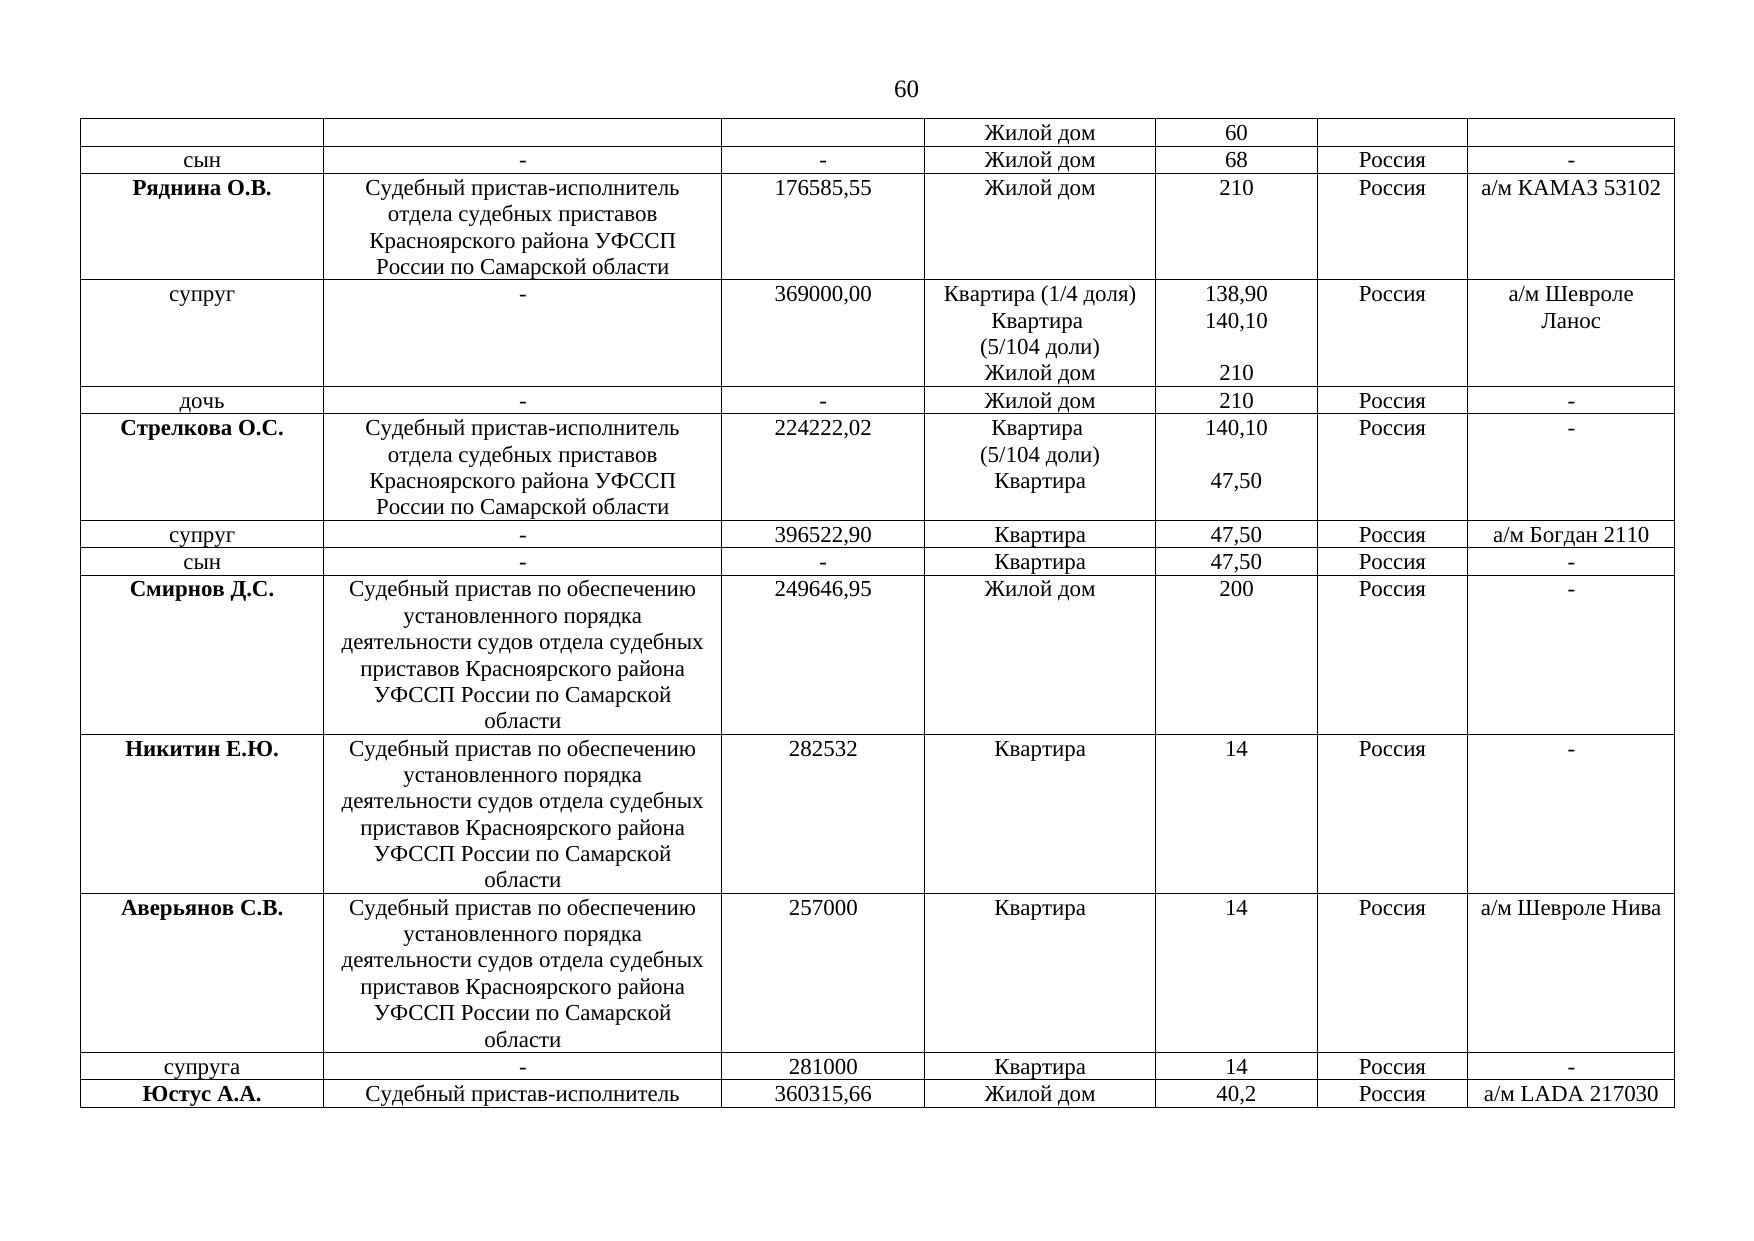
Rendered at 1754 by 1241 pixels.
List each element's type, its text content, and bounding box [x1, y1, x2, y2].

table_cell супруг [81, 280, 323, 386]
table_cell Жилой дом [925, 387, 1155, 413]
table_cell 249646,95 [722, 576, 924, 734]
table_cell - [1468, 548, 1674, 574]
table_cell Жилой дом [925, 119, 1155, 146]
table_cell Ряднина О.В. [81, 174, 323, 279]
table_cell Россия [1318, 576, 1467, 734]
table_cell Россия [1318, 174, 1467, 279]
table_cell - [324, 521, 721, 547]
table_cell 14 [1156, 1053, 1317, 1079]
table_cell Жилой дом [925, 174, 1155, 279]
table_cell Судебный пристав-исполнитель [324, 1080, 721, 1107]
table_cell Россия [1318, 894, 1467, 1052]
table_cell Судебный пристав по обеспечению установленного порядка деятельности судов отдела судебных приставов Красноярского района УФССП России по Самарской области [324, 894, 721, 1052]
table_cell 138,90 140,10 210 [1156, 280, 1317, 386]
table_cell [1468, 119, 1674, 146]
table_cell - [1468, 735, 1674, 893]
table_cell Никитин Е.Ю. [81, 735, 323, 893]
table_cell Квартира [925, 735, 1155, 893]
table_cell 200 [1156, 576, 1317, 734]
table_cell Юстус А.А. [81, 1080, 323, 1107]
table_cell - [722, 147, 924, 173]
table_cell 14 [1156, 735, 1317, 893]
table_cell сын [81, 548, 323, 574]
table_cell Жилой дом [925, 576, 1155, 734]
table_cell Смирнов Д.С. [81, 576, 323, 734]
table_cell Стрелкова О.С. [81, 414, 323, 520]
table_cell Россия [1318, 1053, 1467, 1079]
table_cell Россия [1318, 1080, 1467, 1107]
table_cell 68 [1156, 147, 1317, 173]
table_cell Аверьянов С.В. [81, 894, 323, 1052]
table_cell 360315,66 [722, 1080, 924, 1107]
table_cell Квартира [925, 548, 1155, 574]
table_cell 210 [1156, 174, 1317, 279]
table_cell а/м Богдан 2110 [1468, 521, 1674, 547]
table_cell 369000,00 [722, 280, 924, 386]
table_cell - [324, 119, 721, 146]
table_cell - [324, 548, 721, 574]
table_cell - [1468, 147, 1674, 173]
table_cell Квартира (1/4 доля) Квартира (5/104 доли) Жилой дом [925, 280, 1155, 386]
table_cell 40,2 [1156, 1080, 1317, 1107]
table_cell [1318, 119, 1467, 146]
table_cell 257000 [722, 894, 924, 1052]
table_cell сын [81, 147, 323, 173]
table_cell Судебный пристав-исполнитель отдела судебных приставов Красноярского района УФССП России по Самарской области [324, 414, 721, 520]
table_cell Судебный пристав по обеспечению установленного порядка деятельности судов отдела судебных приставов Красноярского района УФССП России по Самарской области [324, 576, 721, 734]
table_cell - [1468, 1053, 1674, 1079]
table_cell 396522,90 [722, 521, 924, 547]
table_cell Россия [1318, 280, 1467, 386]
table_cell супруга [81, 1053, 323, 1079]
table_cell супруг [81, 521, 323, 547]
table_cell Квартира (5/104 доли) Квартира [925, 414, 1155, 520]
table_cell Россия [1318, 414, 1467, 520]
table_cell - [1468, 576, 1674, 734]
table_cell - [324, 387, 721, 413]
table_cell Россия [1318, 147, 1467, 173]
table_cell а/м LADA 217030 [1468, 1080, 1674, 1107]
table_cell 47,50 [1156, 548, 1317, 574]
table_cell Россия [1318, 387, 1467, 413]
table_cell Квартира [925, 521, 1155, 547]
table_cell 14 [1156, 894, 1317, 1052]
table_cell Квартира [925, 894, 1155, 1052]
table_cell [81, 119, 323, 146]
table_cell - [324, 280, 721, 386]
table_cell - [722, 548, 924, 574]
table_cell 282532 [722, 735, 924, 893]
table_cell - [324, 1053, 721, 1079]
table_cell 176585,55 [722, 174, 924, 279]
table_cell - [1468, 414, 1674, 520]
table_cell 210 [1156, 387, 1317, 413]
table_cell - [324, 147, 721, 173]
table_cell 224222,02 [722, 414, 924, 520]
table_cell Жилой дом [925, 147, 1155, 173]
table_cell - [722, 387, 924, 413]
table_cell а/м Шевроле Ланос [1468, 280, 1674, 386]
table_cell 47,50 [1156, 521, 1317, 547]
table_cell дочь [81, 387, 323, 413]
table_cell 60 [1156, 119, 1317, 146]
table_cell а/м Шевроле Нива [1468, 894, 1674, 1052]
table_cell Россия [1318, 548, 1467, 574]
table_cell - [1468, 387, 1674, 413]
table_cell 140,10 47,50 [1156, 414, 1317, 520]
table_cell Судебный пристав-исполнитель отдела судебных приставов Красноярского района УФССП России по Самарской области [324, 174, 721, 279]
table_cell Жилой дом [925, 1080, 1155, 1107]
table_cell Судебный пристав по обеспечению установленного порядка деятельности судов отдела судебных приставов Красноярского района УФССП России по Самарской области [324, 735, 721, 893]
table_cell Россия [1318, 521, 1467, 547]
table_cell Россия [1318, 735, 1467, 893]
table_cell Квартира [925, 1053, 1155, 1079]
table_cell а/м КАМАЗ 53102 [1468, 174, 1674, 279]
table_cell - [722, 119, 924, 146]
table_cell 281000 [722, 1053, 924, 1079]
